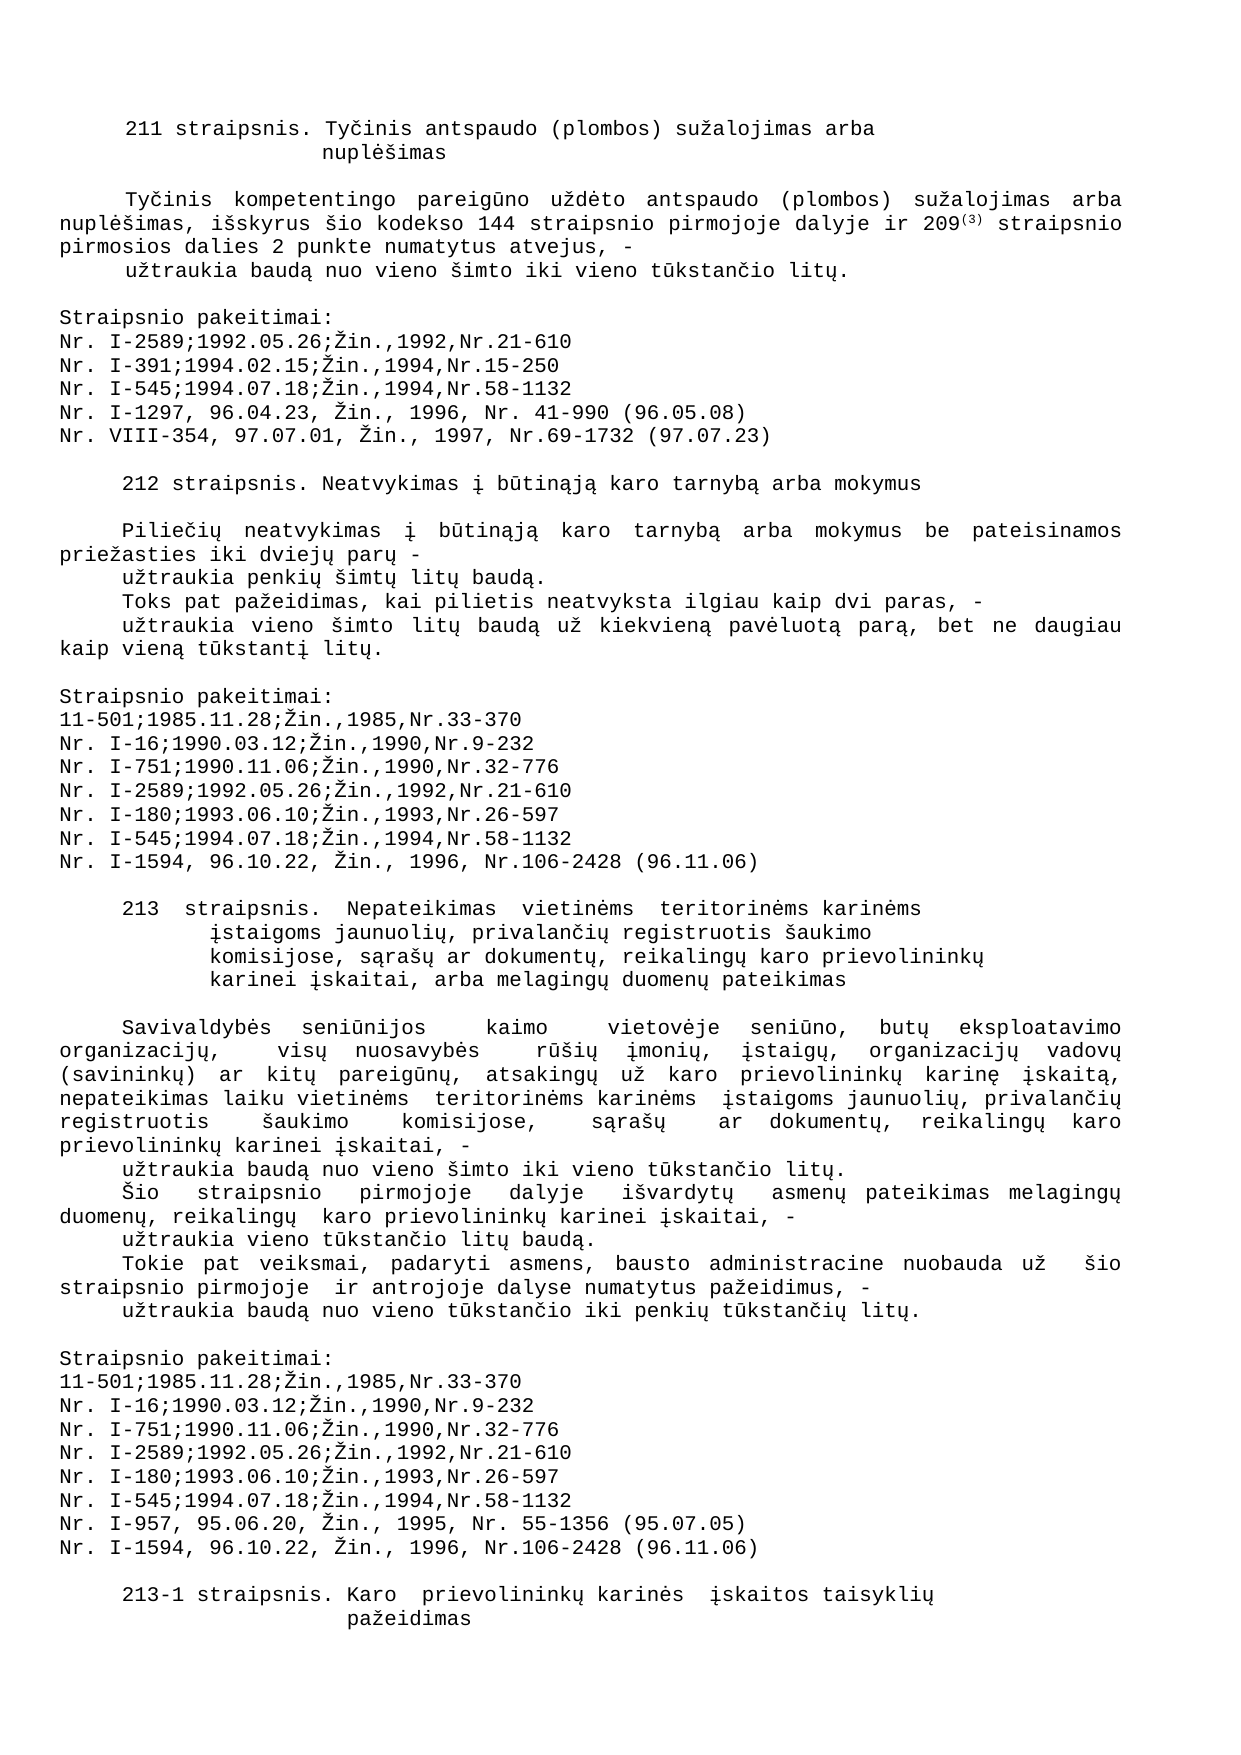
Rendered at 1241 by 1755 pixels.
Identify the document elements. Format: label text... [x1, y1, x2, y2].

text Nr. I-1594, 96.10.22, Žin., 1996, Nr.106-2428 (96.11.06) [59, 1537, 1122, 1561]
text Tokie pat veiksmai, padaryti asmens, bausto administracine nuobauda už šio straipsnio pirmojoje ir antrojoje dalyse numatytus pažeidimus, - [59, 1253, 1122, 1300]
text pažeidimas [59, 1608, 1122, 1631]
text Nr. I-2589;1992.05.26;Žin.,1992,Nr.21-610 [59, 1442, 1122, 1466]
text nuplėšimas [284, 142, 1122, 165]
text 211 straipsnis. Tyčinis antspaudo (plombos) sužalojimas arba [59, 118, 1122, 142]
text užtraukia vieno tūkstančio litų baudą. [59, 1229, 1122, 1253]
text Nr. VIII-354, 97.07.01, Žin., 1997, Nr.69-1732 (97.07.23) [59, 426, 1122, 449]
text Nr. I-545;1994.07.18;Žin.,1994,Nr.58-1132 [59, 1489, 1122, 1513]
text Nr. I-751;1990.11.06;Žin.,1990,Nr.32-776 [59, 1419, 1122, 1442]
text užtraukia vieno šimto litų baudą už kiekvieną pavėluotą parą, bet ne daugiau kaip vieną tūkstantį litų. [59, 615, 1122, 662]
text Nr. I-16;1990.03.12;Žin.,1990,Nr.9-232 [59, 1395, 1122, 1419]
text užtraukia baudą nuo vieno šimto iki vieno tūkstančio litų. [59, 1158, 1122, 1182]
text karinei įskaitai, arba melagingų duomenų pateikimas [59, 969, 1122, 993]
text Straipsnio pakeitimai: [59, 686, 1122, 709]
text 212 straipsnis. Neatvykimas į būtinąją karo tarnybą arba mokymus [59, 473, 1122, 496]
text užtraukia baudą nuo vieno tūkstančio iki penkių tūkstančių litų. [59, 1300, 1122, 1324]
text Savivaldybės seniūnijos kaimo vietovėje seniūno, butų eksploatavimo organizacijų, visų nuosavybės rūšių įmonių, įstaigų, organizacijų vadovų (savininkų) ar kitų pareigūnų, atsakingų už karo prievolininkų karinę įskaitą, nepateikimas laiku vietinėms teritorinėms karinėms įstaigoms jaunuolių, privalančių registruotis šaukimo komisijose, sąrašų ar dokumentų, reikalingų karo prievolininkų karinei įskaitai, - [59, 1017, 1122, 1158]
text Nr. I-180;1993.06.10;Žin.,1993,Nr.26-597 [59, 804, 1122, 827]
text Toks pat pažeidimas, kai pilietis neatvyksta ilgiau kaip dvi paras, - [59, 591, 1122, 615]
text Nr. I-16;1990.03.12;Žin.,1990,Nr.9-232 [59, 733, 1122, 757]
text Nr. I-180;1993.06.10;Žin.,1993,Nr.26-597 [59, 1466, 1122, 1489]
text 11-501;1985.11.28;Žin.,1985,Nr.33-370 [59, 1371, 1122, 1395]
text 11-501;1985.11.28;Žin.,1985,Nr.33-370 [59, 709, 1122, 733]
text komisijose, sąrašų ar dokumentų, reikalingų karo prievolininkų [59, 946, 1122, 969]
text Nr. I-1594, 96.10.22, Žin., 1996, Nr.106-2428 (96.11.06) [59, 851, 1122, 875]
text Nr. I-2589;1992.05.26;Žin.,1992,Nr.21-610 [59, 331, 1122, 354]
text Tyčinis kompetentingo pareigūno uždėto antspaudo (plombos) sužalojimas arba nuplėšimas, išskyrus šio kodekso 144 straipsnio pirmojoje dalyje ir 209(3) straipsnio pirmosios dalies 2 punkte numatytus atvejus, - [59, 189, 1122, 260]
text Nr. I-957, 95.06.20, Žin., 1995, Nr. 55-1356 (95.07.05) [59, 1513, 1122, 1537]
text Nr. I-1297, 96.04.23, Žin., 1996, Nr. 41-990 (96.05.08) [59, 402, 1122, 426]
text Straipsnio pakeitimai: [59, 307, 1122, 331]
text Piliečių neatvykimas į būtinąją karo tarnybą arba mokymus be pateisinamos priežasties iki dviejų parų - [59, 520, 1122, 567]
text Nr. I-751;1990.11.06;Žin.,1990,Nr.32-776 [59, 757, 1122, 780]
text užtraukia baudą nuo vieno šimto iki vieno tūkstančio litų. [59, 260, 1122, 284]
text Šio straipsnio pirmojoje dalyje išvardytų asmenų pateikimas melagingų duomenų, reikalingų karo prievolininkų karinei įskaitai, - [59, 1182, 1122, 1229]
text 213-1 straipsnis. Karo prievolininkų karinės įskaitos taisyklių [59, 1584, 1122, 1608]
text Straipsnio pakeitimai: [59, 1348, 1122, 1371]
text 213 straipsnis. Nepateikimas vietinėms teritorinėms karinėms [59, 898, 1122, 922]
text užtraukia penkių šimtų litų baudą. [59, 567, 1122, 591]
text Nr. I-545;1994.07.18;Žin.,1994,Nr.58-1132 [59, 827, 1122, 851]
text įstaigoms jaunuolių, privalančių registruotis šaukimo [59, 922, 1122, 946]
text Nr. I-391;1994.02.15;Žin.,1994,Nr.15-250 [59, 354, 1122, 378]
text Nr. I-545;1994.07.18;Žin.,1994,Nr.58-1132 [59, 378, 1122, 402]
text Nr. I-2589;1992.05.26;Žin.,1992,Nr.21-610 [59, 780, 1122, 804]
